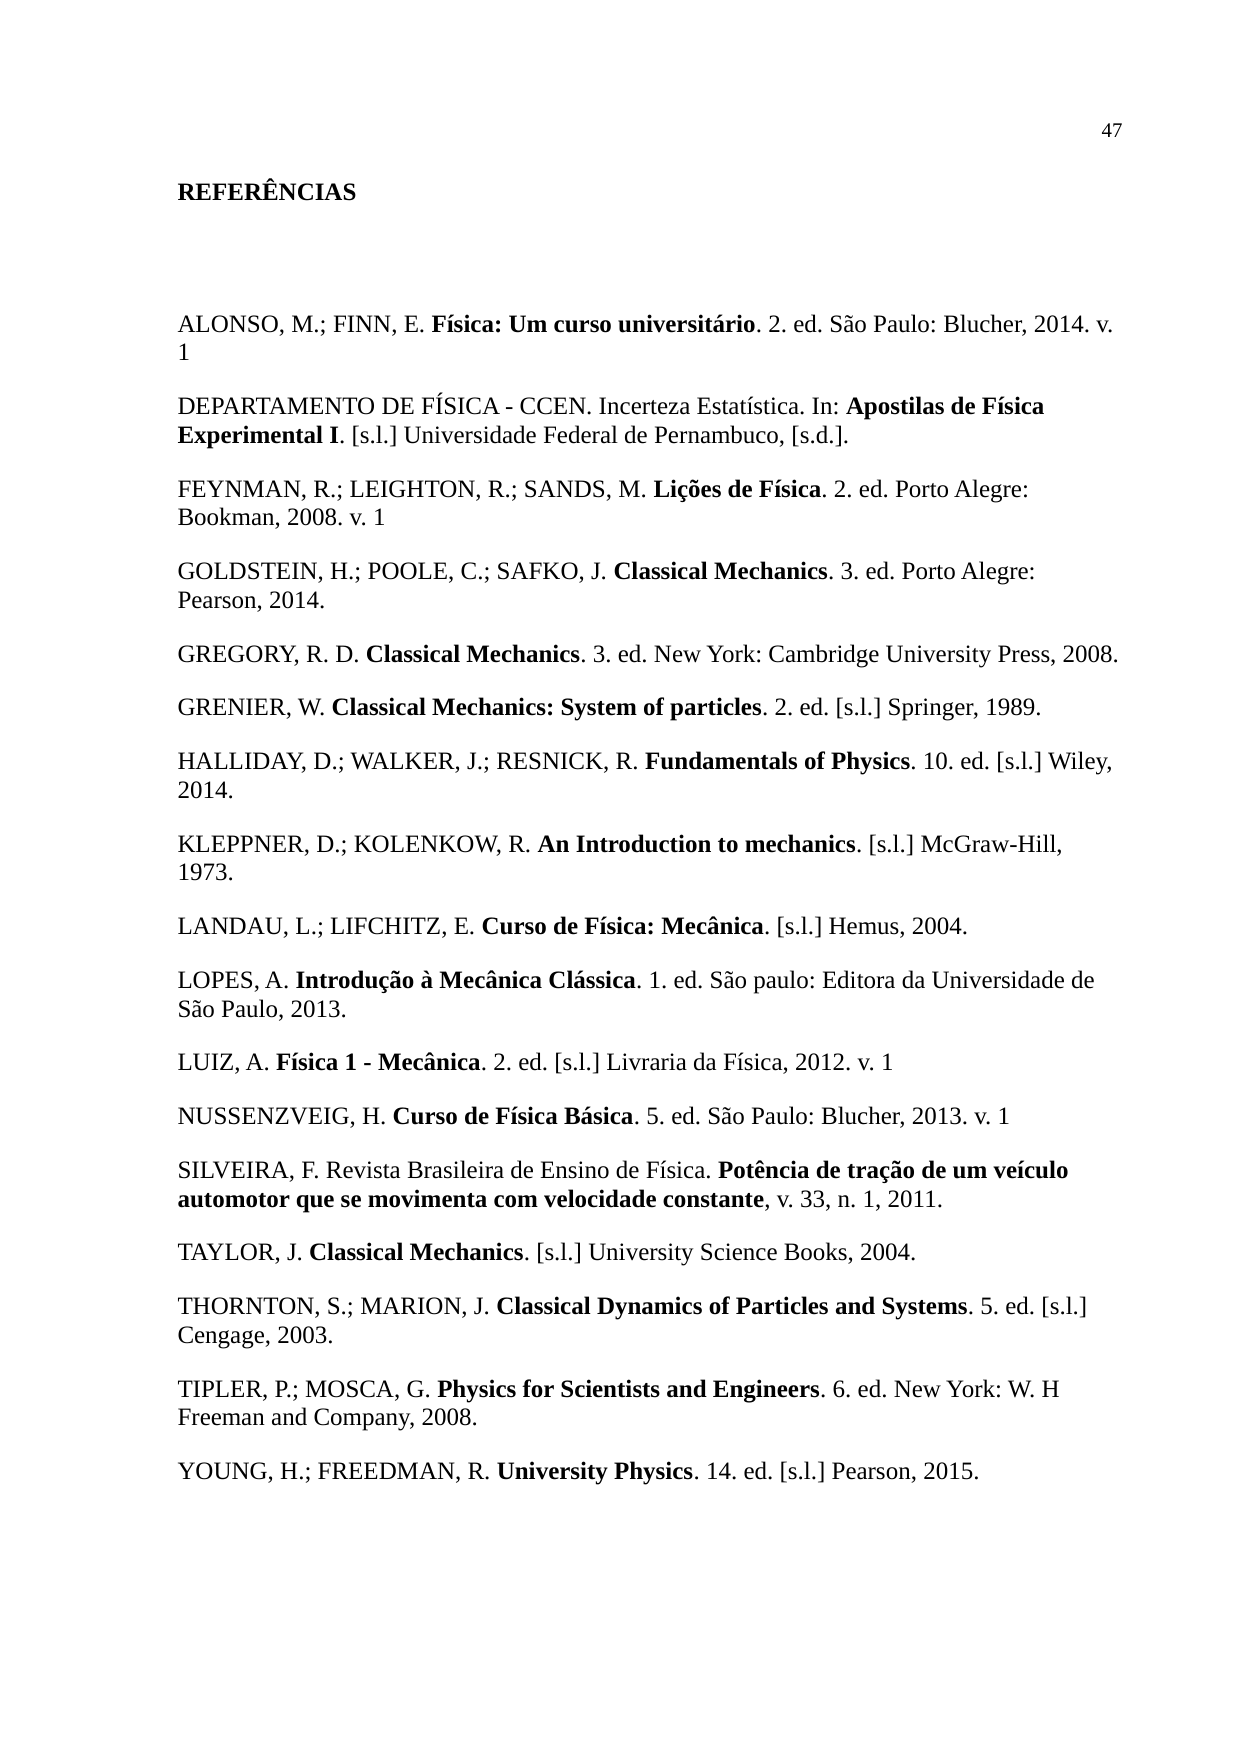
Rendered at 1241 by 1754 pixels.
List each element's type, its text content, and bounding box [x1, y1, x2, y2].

text LOPES, A. Introdução à Mecânica Clássica. 1. ed. São paulo: Editora da Universidade de São Paulo, 2013. [177, 965, 1122, 1022]
text NUSSENZVEIG, H. Curso de Física Básica. 5. ed. São Paulo: Blucher, 2013. v. 1 [177, 1101, 1122, 1130]
text GRENIER, W. Classical Mechanics: System of particles. 2. ed. [s.l.] Springer, 1989. [177, 692, 1122, 721]
text LANDAU, L.; LIFCHITZ, E. Curso de Física: Mecânica. [s.l.] Hemus, 2004. [177, 911, 1122, 940]
text THORNTON, S.; MARION, J. Classical Dynamics of Particles and Systems. 5. ed. [s.l.] Cengage, 2003. [177, 1291, 1122, 1349]
text TIPLER, P.; MOSCA, G. Physics for Scientists and Engineers. 6. ed. New York: W. H Freeman and Company, 2008. [177, 1374, 1122, 1431]
text GOLDSTEIN, H.; POOLE, C.; SAFKO, J. Classical Mechanics. 3. ed. Porto Alegre: Pearson, 2014. [177, 556, 1122, 614]
text HALLIDAY, D.; WALKER, J.; RESNICK, R. Fundamentals of Physics. 10. ed. [s.l.] Wiley, 2014. [177, 746, 1122, 804]
text ALONSO, M.; FINN, E. Física: Um curso universitário. 2. ed. São Paulo: Blucher, 2014. v. 1 [177, 309, 1122, 366]
text TAYLOR, J. Classical Mechanics. [s.l.] University Science Books, 2004. [177, 1237, 1122, 1266]
text DEPARTAMENTO DE FÍSICA - CCEN. Incerteza Estatística. In: Apostilas de Física Experimental I. [s.l.] Universidade Federal de Pernambuco, [s.d.]. [177, 391, 1122, 449]
text FEYNMAN, R.; LEIGHTON, R.; SANDS, M. Lições de Física. 2. ed. Porto Alegre: Bookman, 2008. v. 1 [177, 474, 1122, 531]
text LUIZ, A. Física 1 - Mecânica. 2. ed. [s.l.] Livraria da Física, 2012. v. 1 [177, 1047, 1122, 1076]
text GREGORY, R. D. Classical Mechanics. 3. ed. New York: Cambridge University Press, 2008. [177, 639, 1122, 667]
text SILVEIRA, F. Revista Brasileira de Ensino de Física. Potência de tração de um veículo automotor que se movimenta com velocidade constante, v. 33, n. 1, 2011. [177, 1155, 1122, 1212]
subtitle Referências [177, 177, 1122, 206]
text YOUNG, H.; FREEDMAN, R. University Physics. 14. ed. [s.l.] Pearson, 2015. [177, 1456, 1122, 1485]
text KLEPPNER, D.; KOLENKOW, R. An Introduction to mechanics. [s.l.] McGraw-Hill, 1973. [177, 829, 1122, 886]
